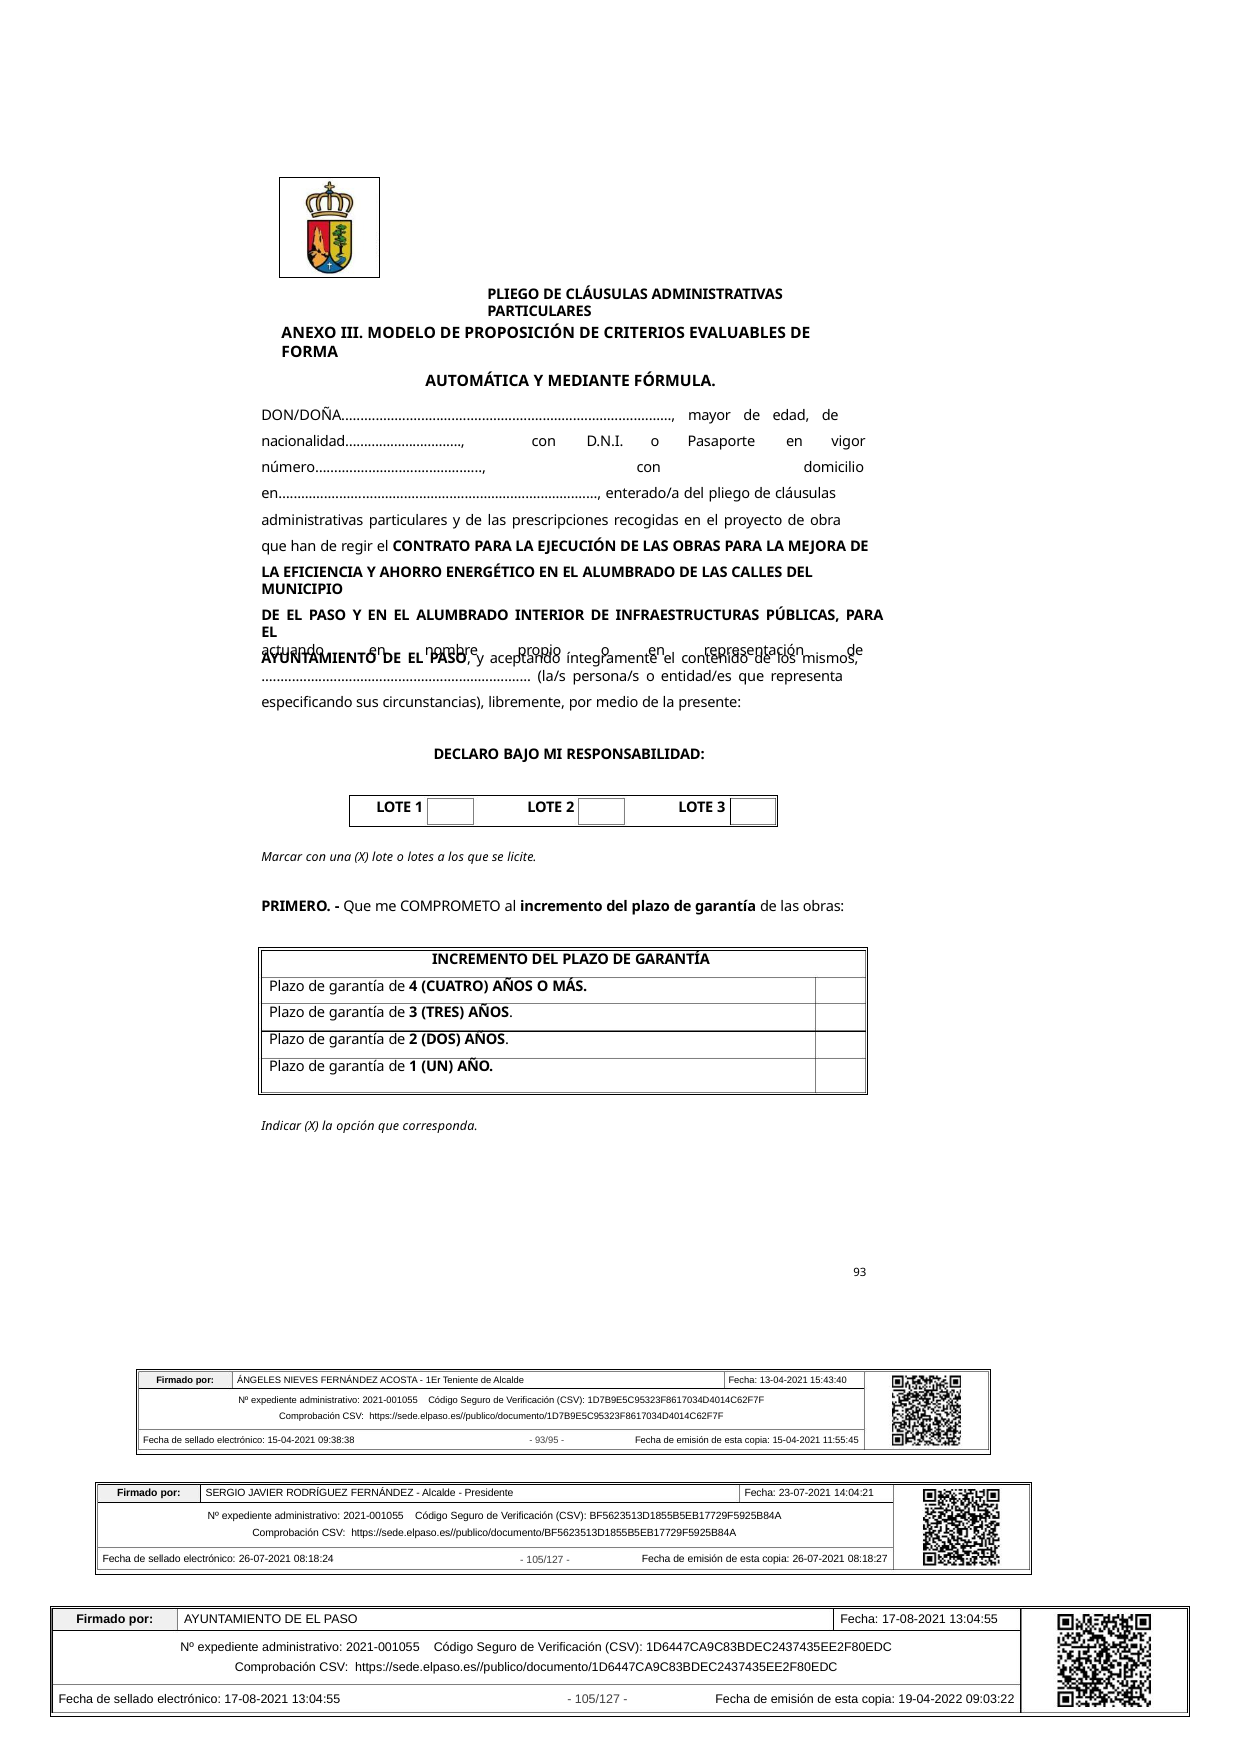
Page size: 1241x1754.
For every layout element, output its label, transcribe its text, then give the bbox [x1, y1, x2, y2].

text ...................................................................... (la/s persona/s o entidad/es que representa [265, 668, 890, 685]
text Fecha de emisión de esta copia: 26-07-2021 08:18:27 [642, 1553, 912, 1565]
text propio [517, 642, 584, 659]
text Fecha: 13-04-2021 15:43:40 [728, 1375, 864, 1385]
text DECLARO BAJO MI RESPONSABILIDAD: [433, 746, 718, 763]
text Plazo de garantía de 1 (UN) AÑO. [269, 1058, 526, 1075]
picture [96, 1483, 1031, 1574]
text Nº expediente administrativo: 2021-001055 Código Seguro de Verificación (CSV): BF5623513D1855B5EB17729F5925B84A [207, 1510, 807, 1522]
text especificando sus circunstancias), libremente, por medio de la presente: [261, 694, 787, 711]
text Comprobación CSV: https://sede.elpaso.es//publico/documento/1D7B9E5C95323F8617034D4014C62F7F [279, 1411, 788, 1421]
text Marcar con una (X) lote o lotes a los que se licite. [261, 849, 592, 864]
text representación [704, 642, 830, 659]
text LOTE 2 [527, 798, 592, 816]
text con [531, 433, 581, 450]
text ÁNGELES NIEVES FERNÁNDEZ ACOSTA - 1Er Teniente de Alcalde [237, 1375, 552, 1385]
text D.N.I. [586, 433, 644, 450]
text - 105/127 - [520, 1554, 585, 1565]
text Plazo de garantía de 4 (CUATRO) AÑOS O MÁS. [269, 977, 719, 994]
text Fecha de sellado electrónico: 26-07-2021 08:18:24 [102, 1553, 359, 1565]
text AYUNTAMIENTO DE EL PASO [184, 1612, 386, 1626]
picture [51, 1607, 1189, 1716]
text o [650, 433, 681, 450]
text ANEXO III. MODELO DE PROPOSICIÓN DE CRITERIOS EVALUABLES DE FORMA [281, 323, 870, 361]
text DON/DOÑA......................................................................................., mayor de edad, de [261, 407, 890, 424]
text nacionalidad…………………………., [261, 433, 529, 450]
text número……......................................, [261, 459, 529, 476]
text LOTE 3 [678, 798, 743, 816]
text Firmado por: [156, 1375, 228, 1385]
text - 93/95 - [529, 1435, 578, 1446]
text Comprobación CSV: https://sede.elpaso.es//publico/documento/BF5623513D1855B5EB17729F5925B84A [252, 1527, 807, 1539]
text domicilio [803, 459, 887, 476]
text nombre [424, 642, 501, 659]
text en [369, 642, 408, 659]
text o [601, 642, 632, 659]
text de [846, 642, 887, 659]
text actuando [261, 642, 352, 659]
text Fecha: 17-08-2021 13:04:55 [840, 1612, 1021, 1626]
text vigor [831, 433, 887, 450]
text Fecha de sellado electrónico: 15-04-2021 09:38:38 [143, 1435, 379, 1445]
text Fecha: 23-07-2021 14:04:21 [744, 1488, 893, 1499]
text Fecha de emisión de esta copia: 15-04-2021 11:55:45 [635, 1435, 884, 1445]
picture [259, 948, 867, 1094]
text Firmado por: [76, 1612, 172, 1626]
text DE EL PASO Y EN EL ALUMBRADO INTERIOR DE INFRAESTRUCTURAS PÚBLICAS, PARA EL [261, 607, 891, 641]
text Indicar (X) la opción que corresponda. [261, 1118, 527, 1133]
text en [648, 642, 687, 659]
text con [636, 459, 685, 476]
picture [137, 1370, 990, 1454]
text Comprobación CSV: https://sede.elpaso.es//publico/documento/1D6447CA9C83BDEC2437435EE2F80EDC [234, 1661, 918, 1674]
text en…................................................................................., enterado/a del pliego de cláusulas [261, 485, 891, 502]
text 93 [853, 1266, 883, 1279]
text . [261, 668, 265, 685]
text SERGIO JAVIER RODRÍGUEZ FERNÁNDEZ - Alcalde - Presidente [205, 1488, 540, 1499]
text Firmado por: [117, 1488, 196, 1499]
text Fecha de sellado electrónico: 17-08-2021 13:04:55 [58, 1692, 365, 1706]
picture [280, 178, 379, 277]
text que han de regir el CONTRATO PARA LA EJECUCIÓN DE LAS OBRAS PARA LA MEJORA DE [261, 537, 891, 554]
text LA EFICIENCIA Y AHORRO ENERGÉTICO EN EL ALUMBRADO DE LAS CALLES DEL MUNICIPIO [261, 563, 891, 598]
text PRIMERO. - Que me COMPROMETO al incremento del plazo de garantía de las obras: [261, 898, 874, 915]
text - 105/127 - [567, 1693, 646, 1707]
text LOTE 1 [376, 798, 441, 816]
text Fecha de emisión de esta copia: 19-04-2022 09:03:22 [715, 1692, 1039, 1706]
text Plazo de garantía de 3 (TRES) AÑOS. [269, 1004, 719, 1021]
text Nº expediente administrativo: 2021-001055 Código Seguro de Verificación (CSV): 1D6447CA9C83BDEC2437435EE2F80EDC [180, 1640, 918, 1654]
text Plazo de garantía de 2 (DOS) AÑOS. [269, 1031, 543, 1048]
text Nº expediente administrativo: 2021-001055 Código Seguro de Verificación (CSV): 1D7B9E5C95323F8617034D4014C62F7F [238, 1396, 788, 1406]
text AUTOMÁTICA Y MEDIANTE FÓRMULA. [425, 371, 870, 390]
text PLIEGO DE CLÁUSULAS ADMINISTRATIVAS PARTICULARES [487, 286, 890, 320]
text AYUNTAMIENTO DE EL PASO, y aceptando íntegramente el contenido de los mismos, [261, 650, 891, 667]
text INCREMENTO DEL PLAZO DE GARANTÍA [432, 950, 719, 967]
text en [786, 433, 825, 450]
text Pasaporte [687, 433, 780, 450]
text administrativas particulares y de las prescripciones recogidas en el proyecto de obra [261, 511, 891, 528]
picture [350, 796, 777, 826]
